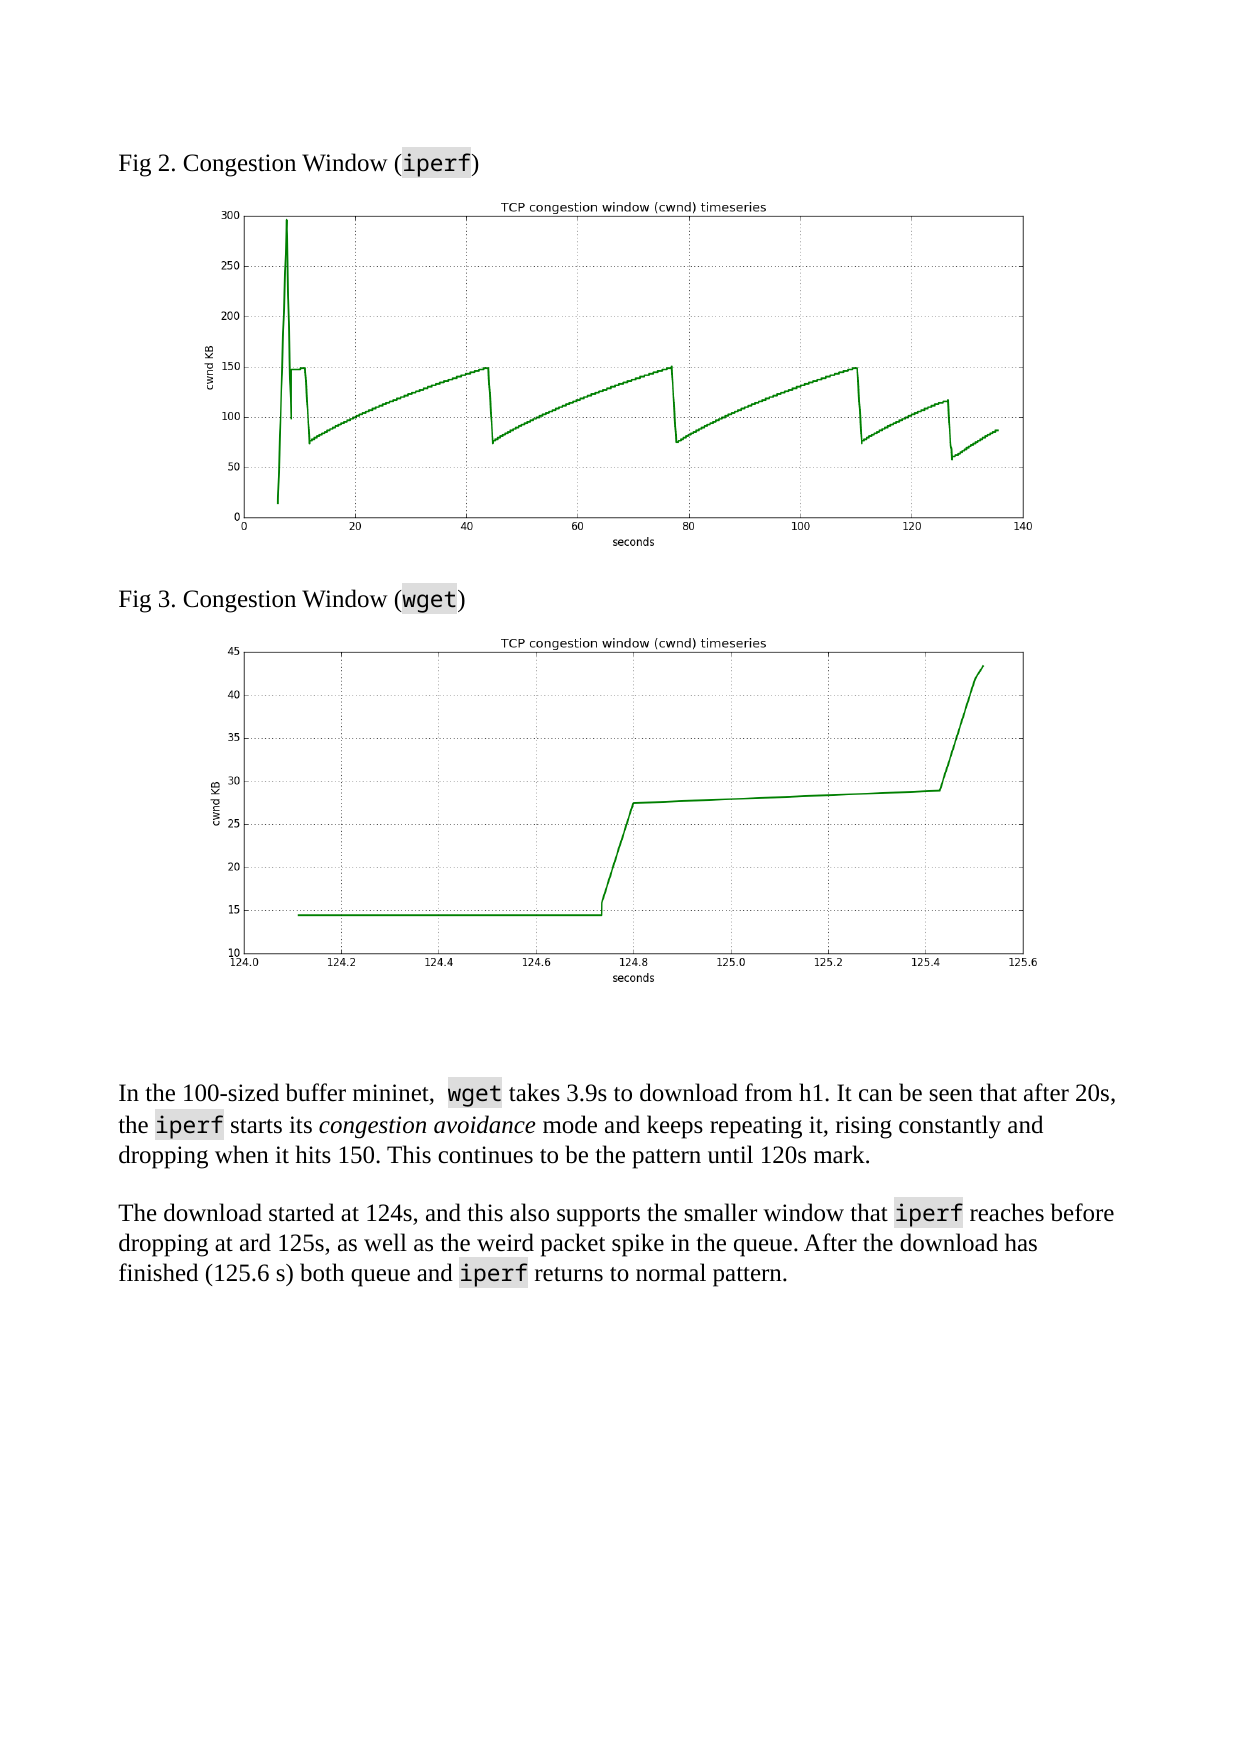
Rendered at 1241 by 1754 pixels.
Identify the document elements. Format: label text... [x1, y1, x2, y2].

picture [118, 614, 1123, 991]
text Fig 2. Congestion Window (iperf) [118, 147, 1122, 178]
text In the 100-sized buffer mininet, wget takes 3.9s to download from h1. It can be seen that after 20s, the iperf starts its congestion avoidance mode and keeps repeating it, rising constantly and dropping when it hits 150. This continues to be the pattern until 120s mark. [118, 1077, 1122, 1168]
text Fig 3. Congestion Window (wget) [118, 583, 1122, 614]
picture [118, 178, 1123, 555]
text The download started at 124s, and this also supports the smaller window that iperf reaches before dropping at ard 125s, as well as the weird packet spike in the queue. After the download has finished (125.6 s) both queue and iperf returns to normal pattern. [118, 1197, 1122, 1288]
